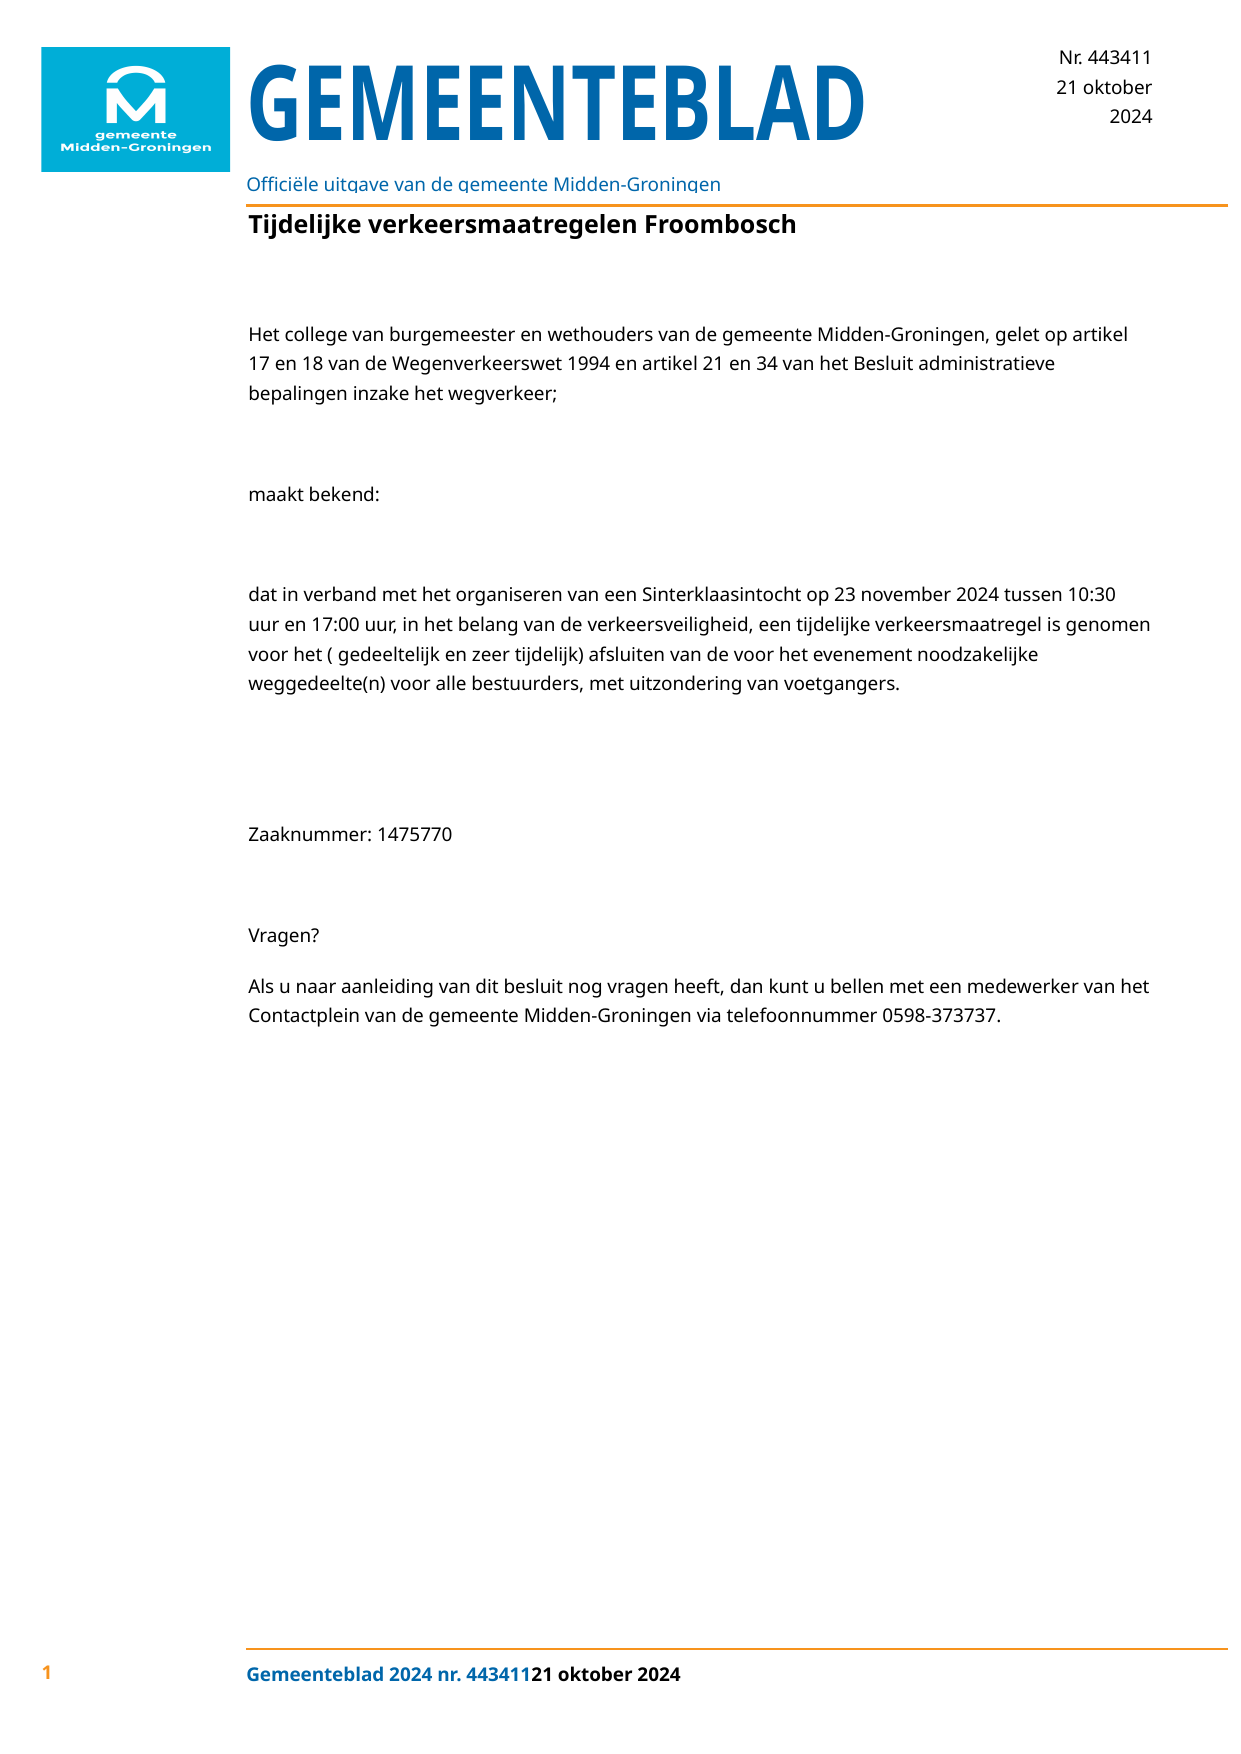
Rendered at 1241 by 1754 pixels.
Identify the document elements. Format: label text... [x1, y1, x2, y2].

picture [107, 89, 165, 122]
text Zaaknummer: 1475770 [248, 822, 1152, 847]
text Tijdelijke verkeersmaatregelen Froombosch [248, 207, 1152, 241]
text dat in verband met het organiseren van een Sinterklaasintocht op 23 november 2024 tussen 10:30 uur en 17:00 uur, in het belang van de verkeersveiligheid, een tijdelijke verkeersmaatregel is genomen voor het ( gedeeltelijk en zeer tijdelijk) afsluiten van de voor het evenement noodzakelijke weggedeelte(n) voor alle bestuurders, met uitzondering van voetgangers. [248, 582, 1152, 696]
text Het college van burgemeester en wethouders van de gemeente Midden-Groningen, gelet op artikel 17 en 18 van de Wegenverkeerswet 1994 en artikel 21 en 34 van het Besluit administratieve bepalingen inzake het wegverkeer; [248, 321, 1152, 406]
text Als u naar aanleiding van dit besluit nog vragen heeft, dan kunt u bellen met een medewerker van het Contactplein van de gemeente Midden-Groningen via telefoonnummer 0598-373737. [248, 973, 1152, 1028]
picture [108, 66, 164, 82]
text Vragen? [248, 922, 1152, 948]
text maakt bekend: [248, 481, 1152, 506]
picture [184, 146, 190, 153]
